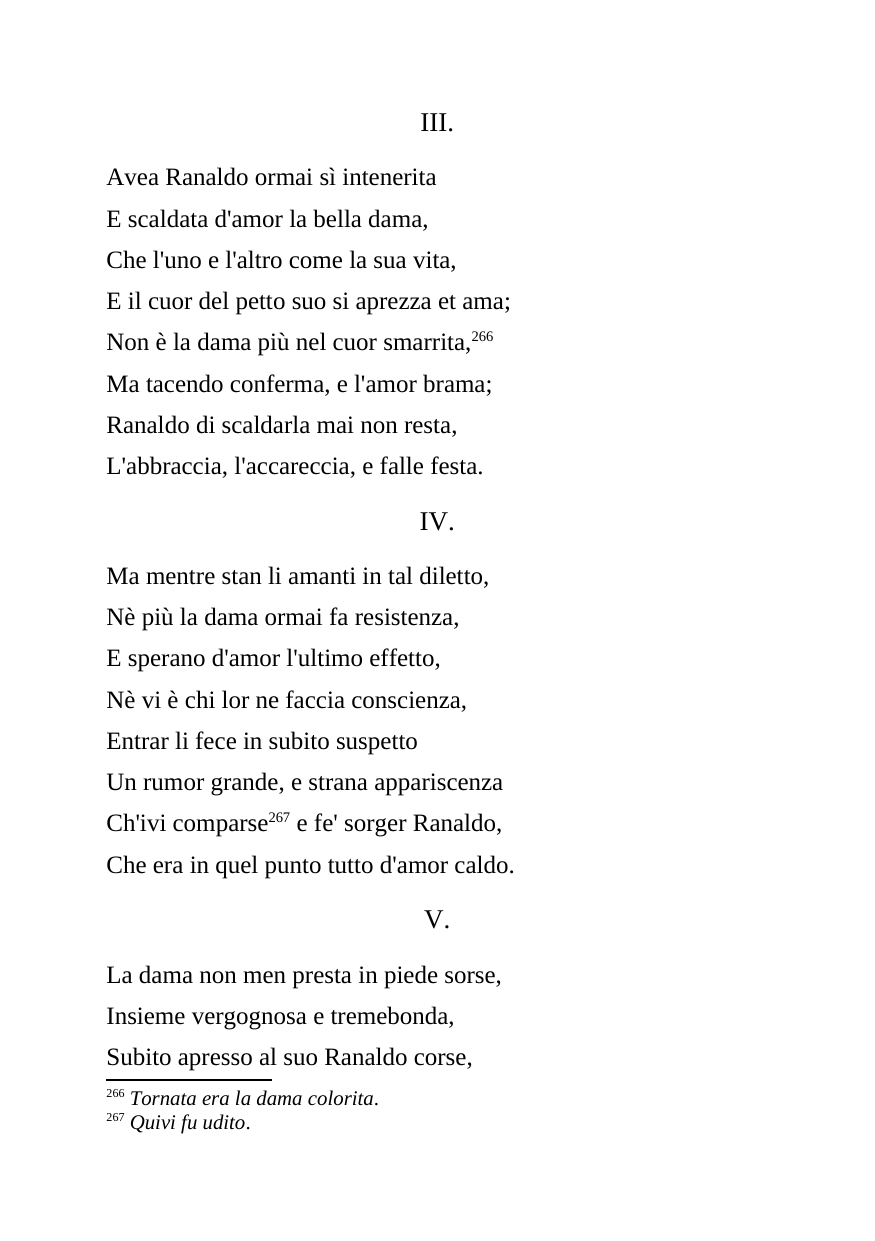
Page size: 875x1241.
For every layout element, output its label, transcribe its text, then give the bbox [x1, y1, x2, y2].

text Che era in quel punto tutto d'amor caldo. [106, 850, 768, 878]
text E il cuor del petto suo si aprezza et ama; [106, 286, 768, 315]
text Non è la dama più nel cuor smarrita, [106, 327, 768, 356]
title IV. [106, 505, 768, 536]
text Insieme vergognosa e tremebonda, [106, 1001, 768, 1030]
text Che l'uno e l'altro come la sua vita, [106, 245, 768, 274]
text Un rumor grande, e strana appariscenza [106, 767, 768, 796]
title V. [106, 903, 768, 935]
text Nè vi è chi lor ne faccia conscienza, [106, 685, 768, 713]
text Tornata era la dama colorita. [106, 1086, 768, 1110]
text Ranaldo di scaldarla mai non resta, [106, 410, 768, 439]
text Quivi fu udito. [106, 1110, 768, 1134]
text Avea Ranaldo ormai sì intenerita [106, 162, 768, 191]
text Entrar li fece in subito suspetto [106, 726, 768, 755]
text E scaldata d'amor la bella dama, [106, 204, 768, 232]
text L'abbraccia, l'accareccia, e falle festa. [106, 451, 768, 480]
text Ch'ivi comparse e fe' sorger Ranaldo, [106, 808, 768, 837]
text Ma tacendo conferma, e l'amor brama; [106, 369, 768, 397]
title III. [106, 106, 768, 137]
text Subito apresso al suo Ranaldo corse, [106, 1042, 768, 1071]
text La dama non men presta in piede sorse, [106, 960, 768, 988]
text Nè più la dama ormai fa resistenza, [106, 602, 768, 631]
text Ma mentre stan li amanti in tal diletto, [106, 561, 768, 590]
text E sperano d'amor l'ultimo effetto, [106, 643, 768, 672]
